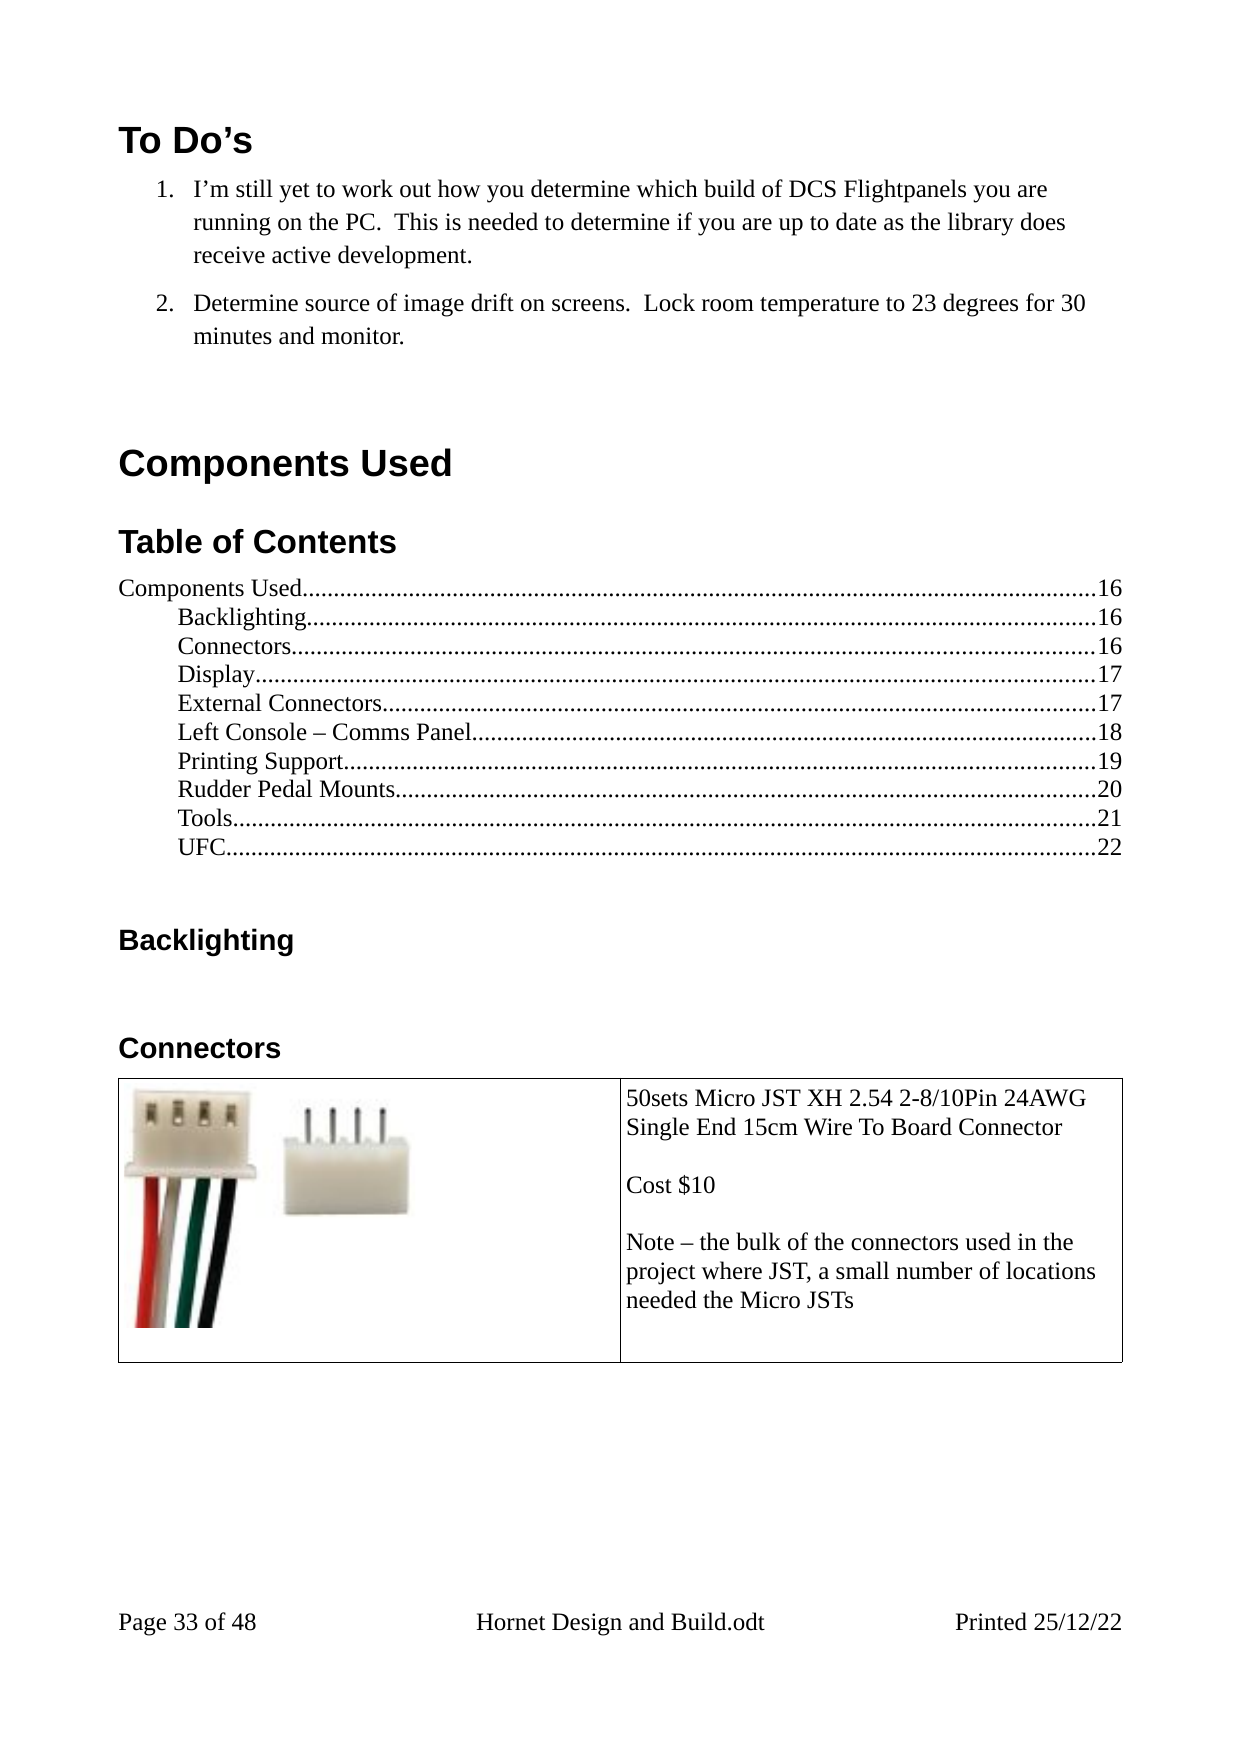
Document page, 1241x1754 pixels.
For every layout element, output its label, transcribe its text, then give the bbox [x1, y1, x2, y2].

text Components Used 16 [118, 573, 1122, 602]
list Determine source of image drift on screens. Lock room temperature to 23 degrees for 30 minutes and monitor. [156, 288, 1122, 350]
text Rudder Pedal Mounts 20 [177, 774, 1122, 803]
table_header [119, 1079, 620, 1362]
text Tools 21 [177, 803, 1122, 832]
text Backlighting 16 [177, 602, 1122, 631]
list I’m still yet to work out how you determine which build of DCS Flightpanels you are running on the PC. This is needed to determine if you are up to date as the library does receive active development. [156, 174, 1122, 269]
subtitle Connectors [118, 1031, 1122, 1065]
text Left Console – Comms Panel 18 [177, 717, 1122, 746]
text External Connectors 17 [177, 688, 1122, 717]
text Display 17 [177, 659, 1122, 688]
subtitle To Do’s [118, 118, 1122, 162]
subtitle Table of Contents [118, 522, 1122, 561]
text UFC 22 [177, 832, 1122, 861]
text Connectors 16 [177, 631, 1122, 659]
subtitle Components Used [118, 441, 1122, 485]
table_header 50sets Micro JST XH 2.54 2-8/10Pin 24AWG Single End 15cm Wire To Board Connector Cost $10 Note – the bulk of the connectors used in the project where JST, a small number of locations needed the Micro JSTs [621, 1079, 1122, 1362]
picture [123, 1083, 416, 1328]
subtitle Backlighting [118, 923, 1122, 957]
text Printing Support 19 [177, 746, 1122, 774]
